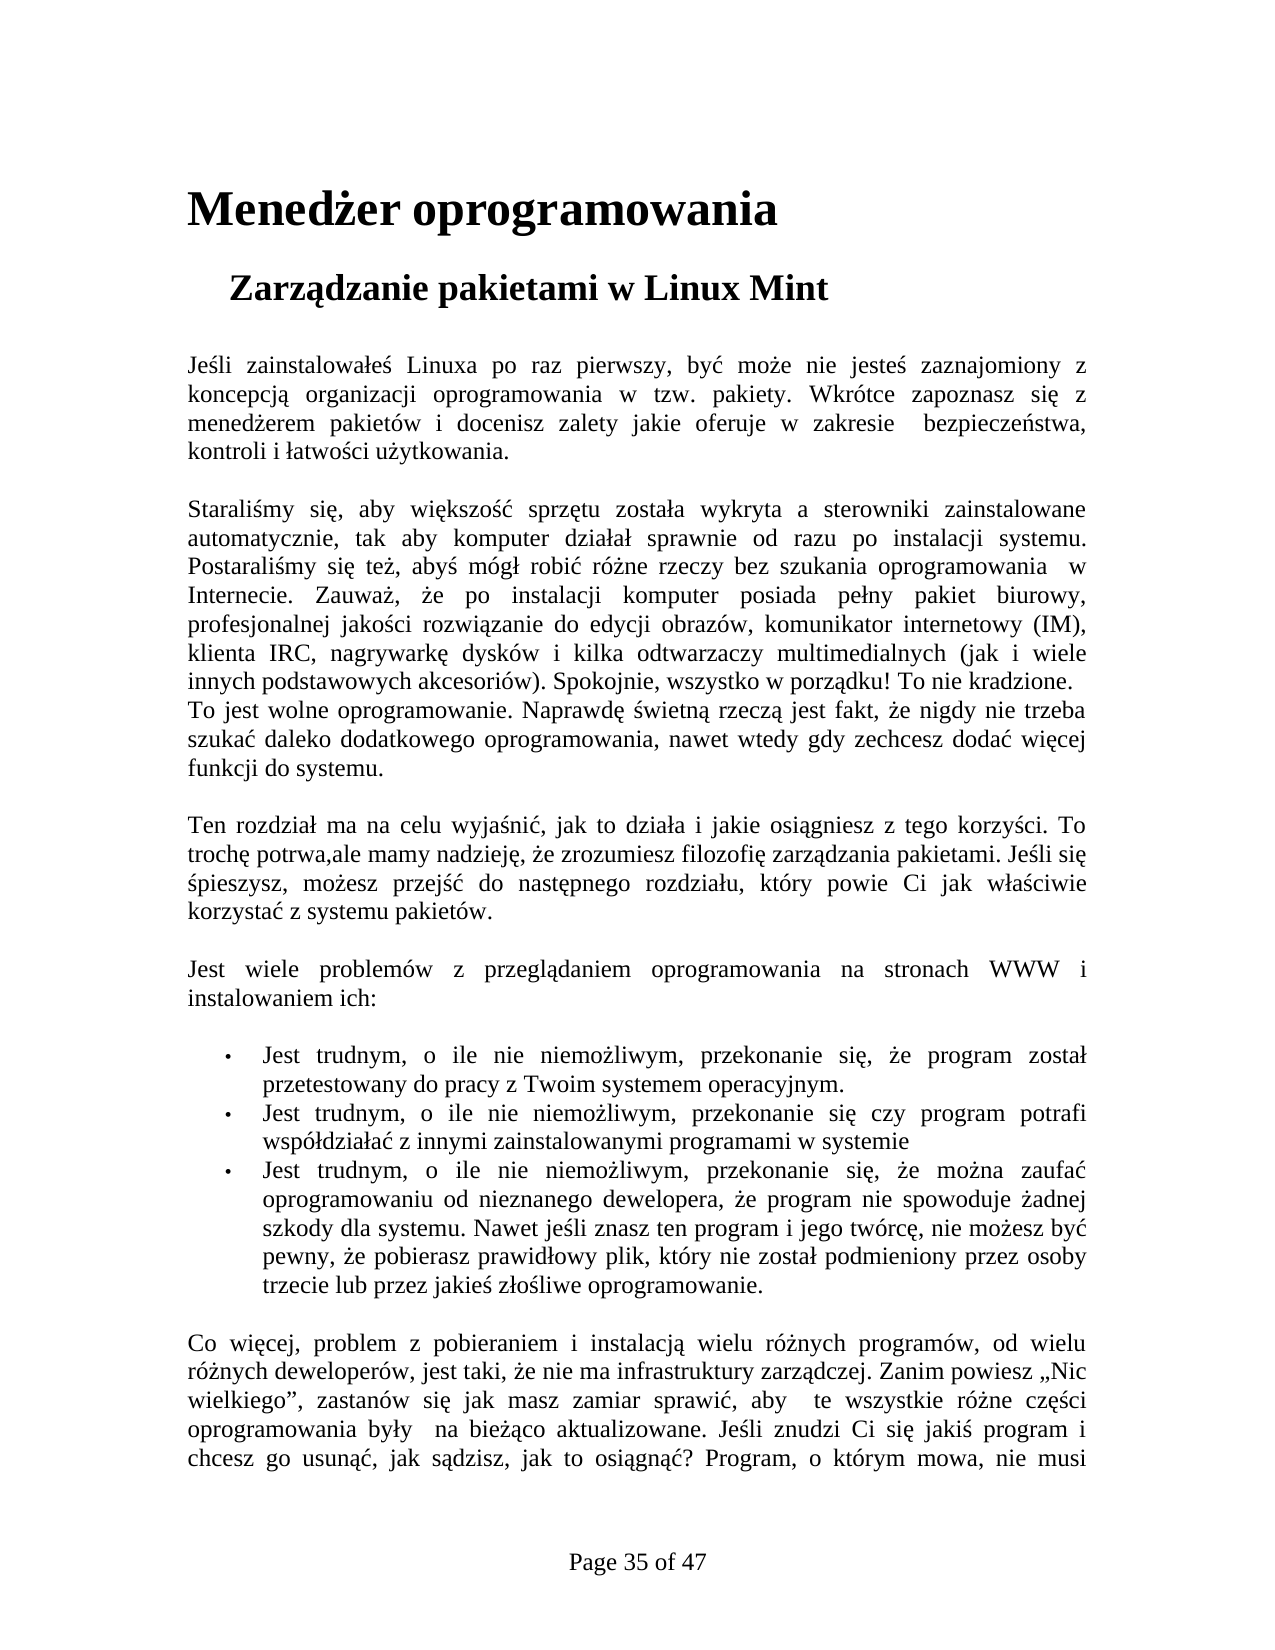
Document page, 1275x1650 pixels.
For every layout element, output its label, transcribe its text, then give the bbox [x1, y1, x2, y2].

text Co więcej, problem z pobieraniem i instalacją wielu różnych programów, od wielu różnych deweloperów, jest taki, że nie ma infrastruktury zarządczej. Zanim powiesz „Nic wielkiego”, zastanów się jak masz zamiar sprawić, aby te wszystkie różne części oprogramowania były na bieżąco aktualizowane. Jeśli znudzi Ci się jakiś program i chcesz go usunąć, jak sądzisz, jak to osiągnąć? Program, o którym mowa, nie musi [187, 1328, 1087, 1471]
text To jest wolne oprogramowanie. Naprawdę świetną rzeczą jest fakt, że nigdy nie trzeba szukać daleko dodatkowego oprogramowania, nawet wtedy gdy zechcesz dodać więcej funkcji do systemu. [187, 695, 1087, 781]
text Jeśli zainstalowałeś Linuxa po raz pierwszy, być może nie jesteś zaznajomiony z koncepcją organizacji oprogramowania w tzw. pakiety. Wkrótce zapoznasz się z menedżerem pakietów i docenisz zalety jakie oferuje w zakresie bezpieczeństwa, kontroli i łatwości użytkowania. [187, 350, 1087, 465]
list Jest trudnym, o ile nie niemożliwym, przekonanie się, że można zaufać oprogramowaniu od nieznanego dewelopera, że program nie spowoduje żadnej szkody dla systemu. Nawet jeśli znasz ten program i jego twórcę, nie możesz być pewny, że pobierasz prawidłowy plik, który nie został podmieniony przez osoby trzecie lub przez jakieś złośliwe oprogramowanie. [225, 1155, 1087, 1299]
text Ten rozdział ma na celu wyjaśnić, jak to działa i jakie osiągniesz z tego korzyści. To trochę potrwa,ale mamy nadzieję, że zrozumiesz filozofię zarządzania pakietami. Jeśli się śpieszysz, możesz przejść do następnego rozdziału, który powie Ci jak właściwie korzystać z systemu pakietów. [187, 810, 1087, 925]
subtitle Zarządzanie pakietami w Linux Mint [187, 266, 1087, 309]
text Staraliśmy się, aby większość sprzętu została wykryta a sterowniki zainstalowane automatycznie, tak aby komputer działał sprawnie od razu po instalacji systemu. Postaraliśmy się też, abyś mógł robić różne rzeczy bez szukania oprogramowania w Internecie. Zauważ, że po instalacji komputer posiada pełny pakiet biurowy, profesjonalnej jakości rozwiązanie do edycji obrazów, komunikator internetowy (IM), klienta IRC, nagrywarkę dysków i kilka odtwarzaczy multimedialnych (jak i wiele innych podstawowych akcesoriów). Spokojnie, wszystko w porządku! To nie kradzione. [187, 494, 1087, 695]
list Jest trudnym, o ile nie niemożliwym, przekonanie się czy program potrafi współdziałać z innymi zainstalowanymi programami w systemie [225, 1098, 1087, 1155]
list Jest trudnym, o ile nie niemożliwym, przekonanie się, że program został przetestowany do pracy z Twoim systemem operacyjnym. [225, 1040, 1087, 1098]
text Jest wiele problemów z przeglądaniem oprogramowania na stronach WWW i instalowaniem ich: [187, 954, 1087, 1011]
